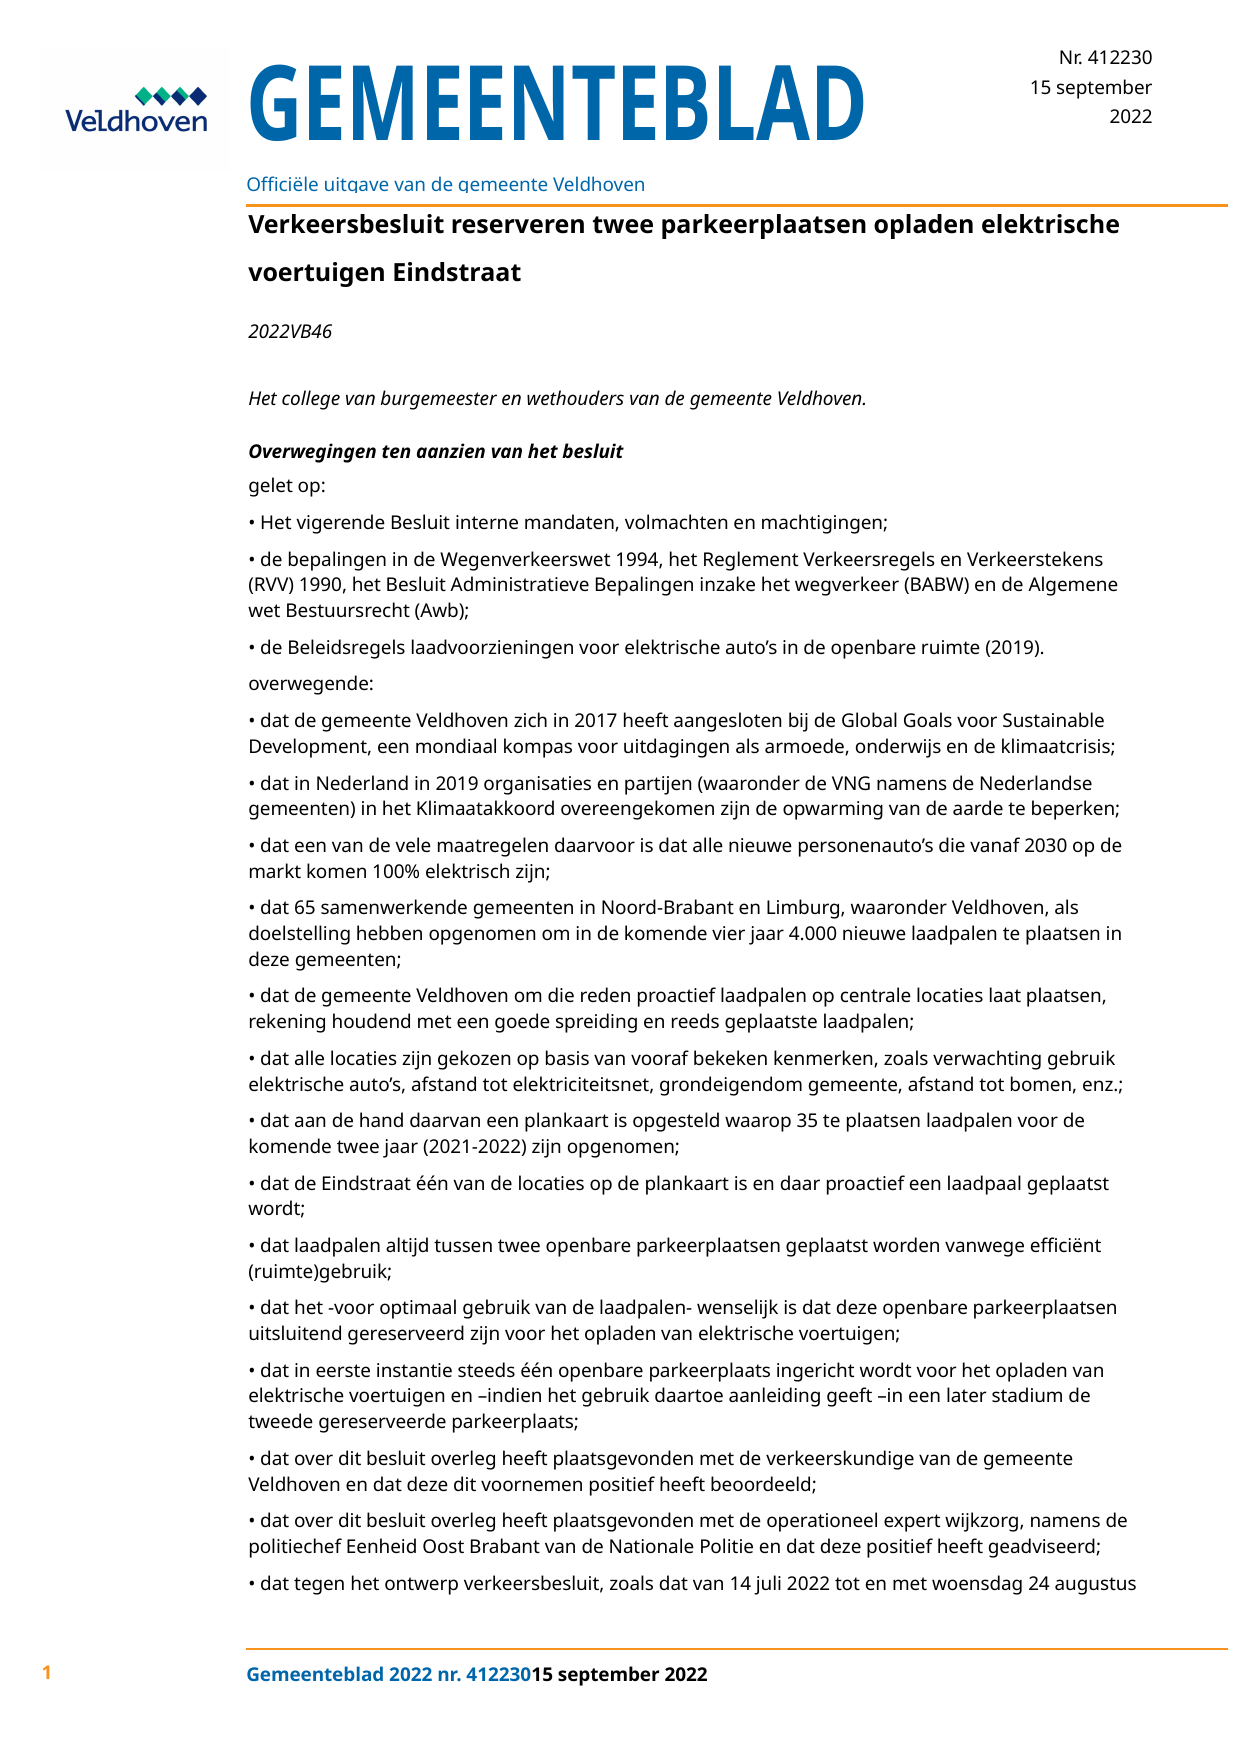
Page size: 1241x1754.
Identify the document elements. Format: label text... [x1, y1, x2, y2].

text 2022VB46 [248, 318, 1152, 344]
text • dat in eerste instantie steeds één openbare parkeerplaats ingericht wordt voor het opladen van elektrische voertuigen en –indien het gebruik daartoe aanleiding geeft –in een later stadium de tweede gereserveerde parkeerplaats; [248, 1357, 1152, 1434]
text • Het vigerende Besluit interne mandaten, volmachten en machtigingen; [248, 509, 1152, 535]
text • de Beleidsregels laadvoorzieningen voor elektrische auto’s in de openbare ruimte (2019). [248, 634, 1152, 660]
text • dat de gemeente Veldhoven zich in 2017 heeft aangesloten bij de Global Goals voor Sustainable Development, een mondiaal kompas voor uitdagingen als armoede, onderwijs en de klimaatcrisis; [248, 707, 1152, 759]
text • dat aan de hand daarvan een plankaart is opgesteld waarop 35 te plaatsen laadpalen voor de komende twee jaar (2021-2022) zijn opgenomen; [248, 1107, 1152, 1159]
text overwegende: [248, 671, 1152, 696]
text Overwegingen ten aanzien van het besluit [248, 438, 1152, 464]
text • dat over dit besluit overleg heeft plaatsgevonden met de verkeerskundige van de gemeente Veldhoven en dat deze dit voornemen positief heeft beoordeeld; [248, 1445, 1152, 1497]
text • de bepalingen in de Wegenverkeerswet 1994, het Reglement Verkeersregels en Verkeerstekens (RVV) 1990, het Besluit Administratieve Bepalingen inzake het wegverkeer (BABW) en de Algemene wet Bestuursrecht (Awb); [248, 546, 1152, 623]
text • dat tegen het ontwerp verkeersbesluit, zoals dat van 14 juli 2022 tot en met woensdag 24 augustus [248, 1570, 1152, 1596]
text Het college van burgemeester en wethouders van de gemeente Veldhoven. [248, 386, 1152, 411]
text gelet op: [248, 472, 1152, 498]
text • dat laadpalen altijd tussen twee openbare parkeerplaatsen geplaatst worden vanwege efficiënt (ruimte)gebruik; [248, 1232, 1152, 1284]
text Verkeersbesluit reserveren twee parkeerplaatsen opladen elektrische voertuigen Eindstraat [248, 207, 1152, 288]
picture [41, 47, 231, 172]
text • dat een van de vele maatregelen daarvoor is dat alle nieuwe personenauto’s die vanaf 2030 op de markt komen 100% elektrisch zijn; [248, 832, 1152, 883]
text • dat over dit besluit overleg heeft plaatsgevonden met de operationeel expert wijkzorg, namens de politiechef Eenheid Oost Brabant van de Nationale Politie en dat deze positief heeft geadviseerd; [248, 1507, 1152, 1559]
text • dat de Eindstraat één van de locaties op de plankaart is en daar proactief een laadpaal geplaatst wordt; [248, 1170, 1152, 1221]
text • dat alle locaties zijn gekozen op basis van vooraf bekeken kenmerken, zoals verwachting gebruik elektrische auto’s, afstand tot elektriciteitsnet, grondeigendom gemeente, afstand tot bomen, enz.; [248, 1045, 1152, 1096]
text • dat 65 samenwerkende gemeenten in Noord-Brabant en Limburg, waaronder Veldhoven, als doelstelling hebben opgenomen om in de komende vier jaar 4.000 nieuwe laadpalen te plaatsen in deze gemeenten; [248, 894, 1152, 972]
text • dat in Nederland in 2019 organisaties en partijen (waaronder de VNG namens de Nederlandse gemeenten) in het Klimaatakkoord overeengekomen zijn de opwarming van de aarde te beperken; [248, 770, 1152, 821]
text • dat het -voor optimaal gebruik van de laadpalen- wenselijk is dat deze openbare parkeerplaatsen uitsluitend gereserveerd zijn voor het opladen van elektrische voertuigen; [248, 1294, 1152, 1346]
text • dat de gemeente Veldhoven om die reden proactief laadpalen op centrale locaties laat plaatsen, rekening houdend met een goede spreiding en reeds geplaatste laadpalen; [248, 983, 1152, 1034]
